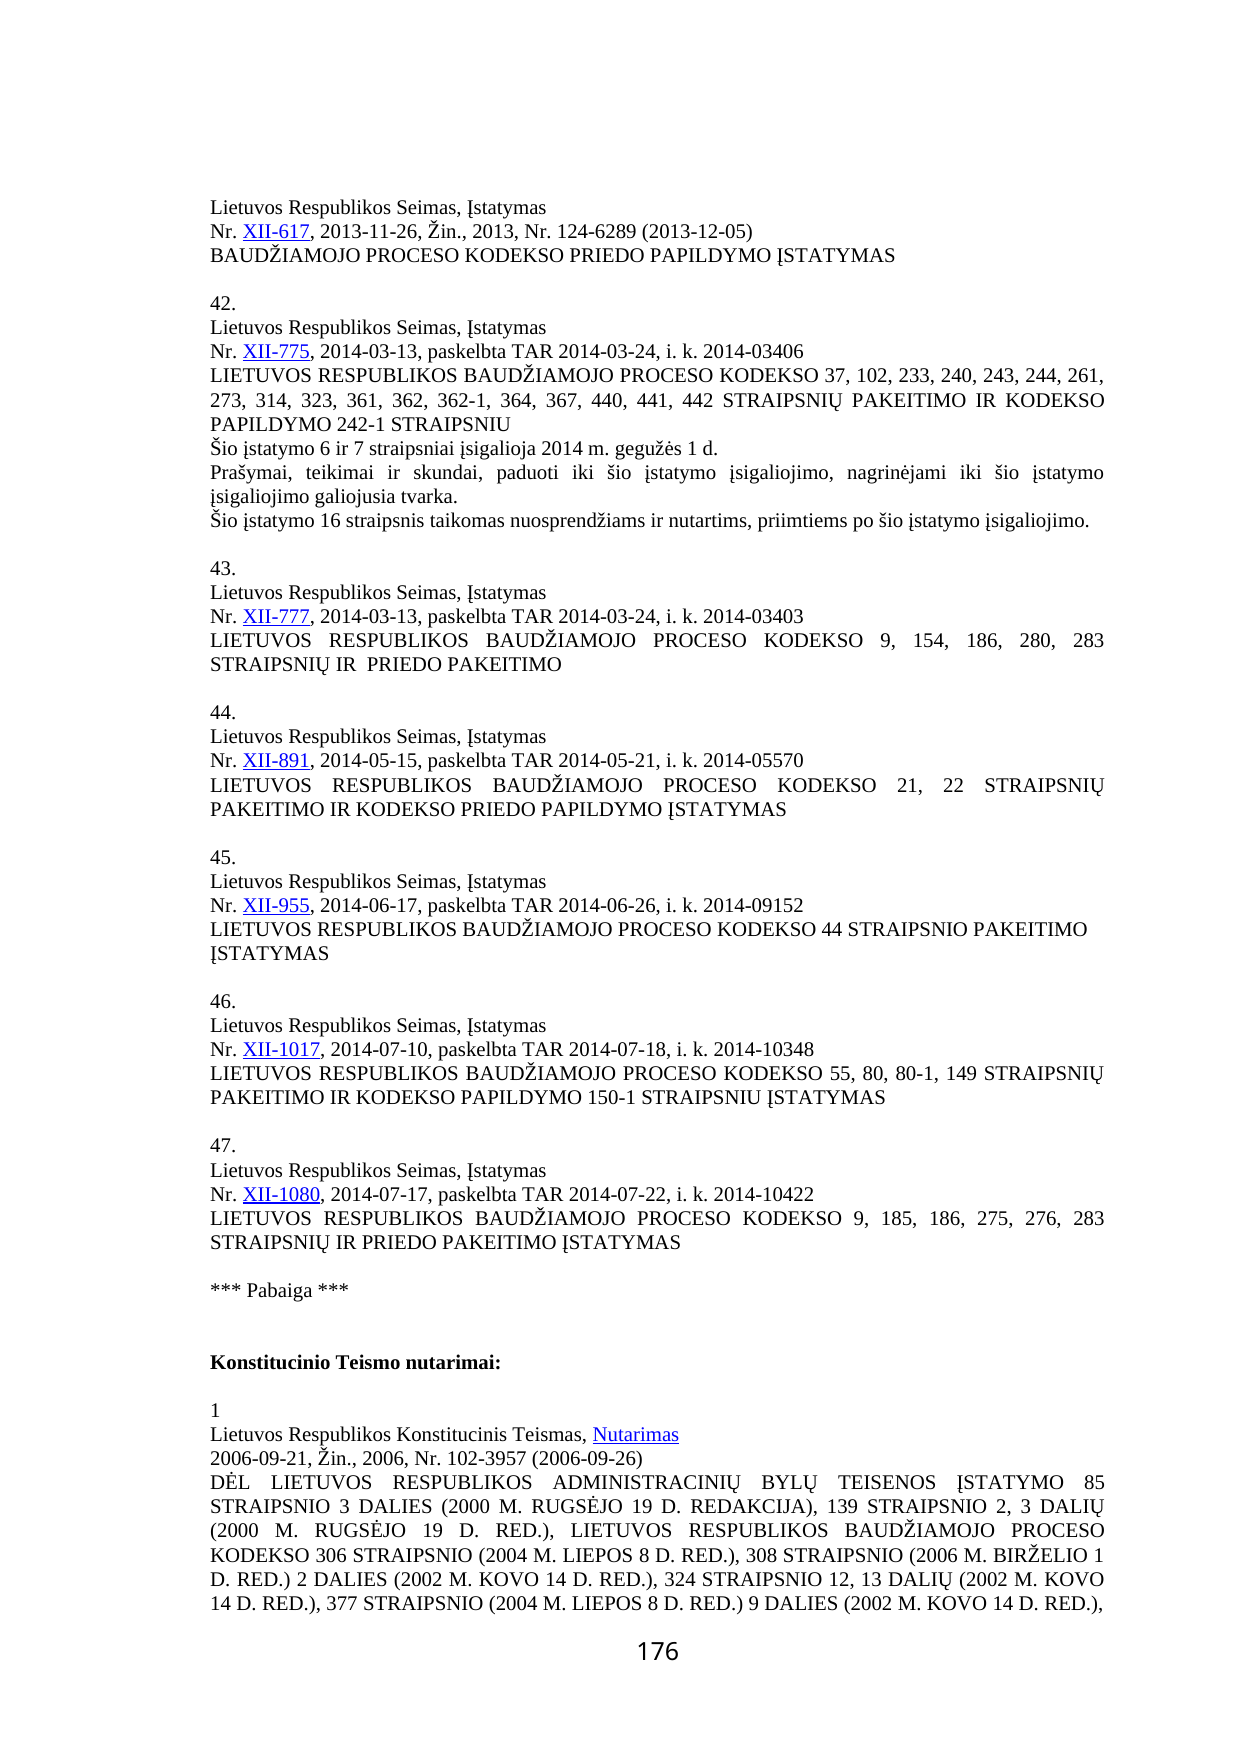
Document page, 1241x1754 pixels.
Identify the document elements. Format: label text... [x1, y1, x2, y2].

text Nr. XII-955, 2014-06-17, paskelbta TAR 2014-06-26, i. k. 2014-09152 [210, 893, 1106, 917]
text 42. [210, 291, 1106, 315]
text 47. [210, 1133, 1106, 1157]
text LIETUVOS RESPUBLIKOS BAUDŽIAMOJO PROCESO KODEKSO 9, 154, 186, 280, 283 STRAIPSNIŲ IR PRIEDO PAKEITIMO [210, 628, 1106, 676]
text Lietuvos Respublikos Seimas, Įstatymas [210, 724, 1106, 748]
text Lietuvos Respublikos Seimas, Įstatymas [210, 195, 1106, 219]
text Lietuvos Respublikos Seimas, Įstatymas [210, 315, 1106, 339]
text Lietuvos Respublikos Seimas, Įstatymas [210, 1013, 1106, 1037]
text 44. [210, 700, 1106, 724]
text LIETUVOS RESPUBLIKOS BAUDŽIAMOJO PROCESO KODEKSO 44 STRAIPSNIO PAKEITIMO ĮSTATYMAS [210, 917, 1106, 965]
text 1 [210, 1398, 1106, 1422]
text 46. [210, 989, 1106, 1013]
text LIETUVOS RESPUBLIKOS BAUDŽIAMOJO PROCESO KODEKSO 9, 185, 186, 275, 276, 283 STRAIPSNIŲ IR PRIEDO PAKEITIMO ĮSTATYMAS [210, 1206, 1106, 1254]
text Šio įstatymo 16 straipsnis taikomas nuosprendžiams ir nutartims, priimtiems po šio įstatymo įsigaliojimo. [210, 508, 1106, 532]
text Nr. XII-777, 2014-03-13, paskelbta TAR 2014-03-24, i. k. 2014-03403 [210, 604, 1106, 628]
text 43. [210, 556, 1106, 580]
text BAUDŽIAMOJO PROCESO KODEKSO PRIEDO PAPILDYMO ĮSTATYMAS [210, 243, 1106, 267]
text LIETUVOS RESPUBLIKOS BAUDŽIAMOJO PROCESO KODEKSO 37, 102, 233, 240, 243, 244, 261, 273, 314, 323, 361, 362, 362-1, 364, 367, 440, 441, 442 STRAIPSNIŲ PAKEITIMO IR KODEKSO PAPILDYMO 242-1 STRAIPSNIU [210, 363, 1106, 436]
text Konstitucinio Teismo nutarimai: [210, 1350, 1106, 1374]
text Lietuvos Respublikos Konstitucinis Teismas, Nutarimas [210, 1422, 1106, 1446]
text Lietuvos Respublikos Seimas, Įstatymas [210, 580, 1106, 604]
text Nr. XII-617, 2013-11-26, Žin., 2013, Nr. 124-6289 (2013-12-05) [210, 219, 1106, 243]
text Lietuvos Respublikos Seimas, Įstatymas [210, 1157, 1106, 1182]
text 45. [210, 845, 1106, 869]
text Nr. XII-1017, 2014-07-10, paskelbta TAR 2014-07-18, i. k. 2014-10348 [210, 1037, 1106, 1061]
text *** Pabaiga *** [210, 1278, 1106, 1302]
text 2006-09-21, Žin., 2006, Nr. 102-3957 (2006-09-26) [210, 1446, 1106, 1470]
text Prašymai, teikimai ir skundai, paduoti iki šio įstatymo įsigaliojimo, nagrinėjami iki šio įstatymo įsigaliojimo galiojusia tvarka. [210, 460, 1106, 508]
text Šio įstatymo 6 ir 7 straipsniai įsigalioja 2014 m. gegužės 1 d. [210, 436, 1106, 460]
text DĖL LIETUVOS RESPUBLIKOS ADMINISTRACINIŲ BYLŲ TEISENOS ĮSTATYMO 85 STRAIPSNIO 3 DALIES (2000 M. RUGSĖJO 19 D. REDAKCIJA), 139 STRAIPSNIO 2, 3 DALIŲ (2000 M. RUGSĖJO 19 D. RED.), LIETUVOS RESPUBLIKOS BAUDŽIAMOJO PROCESO KODEKSO 306 STRAIPSNIO (2004 M. LIEPOS 8 D. RED.), 308 STRAIPSNIO (2006 M. BIRŽELIO 1 D. RED.) 2 DALIES (2002 M. KOVO 14 D. RED.), 324 STRAIPSNIO 12, 13 DALIŲ (2002 M. KOVO 14 D. RED.), 377 STRAIPSNIO (2004 M. LIEPOS 8 D. RED.) 9 DALIES (2002 M. KOVO 14 D. RED.), [210, 1470, 1106, 1615]
text LIETUVOS RESPUBLIKOS BAUDŽIAMOJO PROCESO KODEKSO 55, 80, 80-1, 149 STRAIPSNIŲ PAKEITIMO IR KODEKSO PAPILDYMO 150-1 STRAIPSNIU ĮSTATYMAS [210, 1061, 1106, 1109]
text LIETUVOS RESPUBLIKOS BAUDŽIAMOJO PROCESO KODEKSO 21, 22 STRAIPSNIŲ PAKEITIMO IR KODEKSO PRIEDO PAPILDYMO ĮSTATYMAS [210, 772, 1106, 821]
text Nr. XII-775, 2014-03-13, paskelbta TAR 2014-03-24, i. k. 2014-03406 [210, 339, 1106, 363]
text Lietuvos Respublikos Seimas, Įstatymas [210, 869, 1106, 893]
text Nr. XII-891, 2014-05-15, paskelbta TAR 2014-05-21, i. k. 2014-05570 [210, 748, 1106, 772]
text Nr. XII-1080, 2014-07-17, paskelbta TAR 2014-07-22, i. k. 2014-10422 [210, 1182, 1106, 1206]
